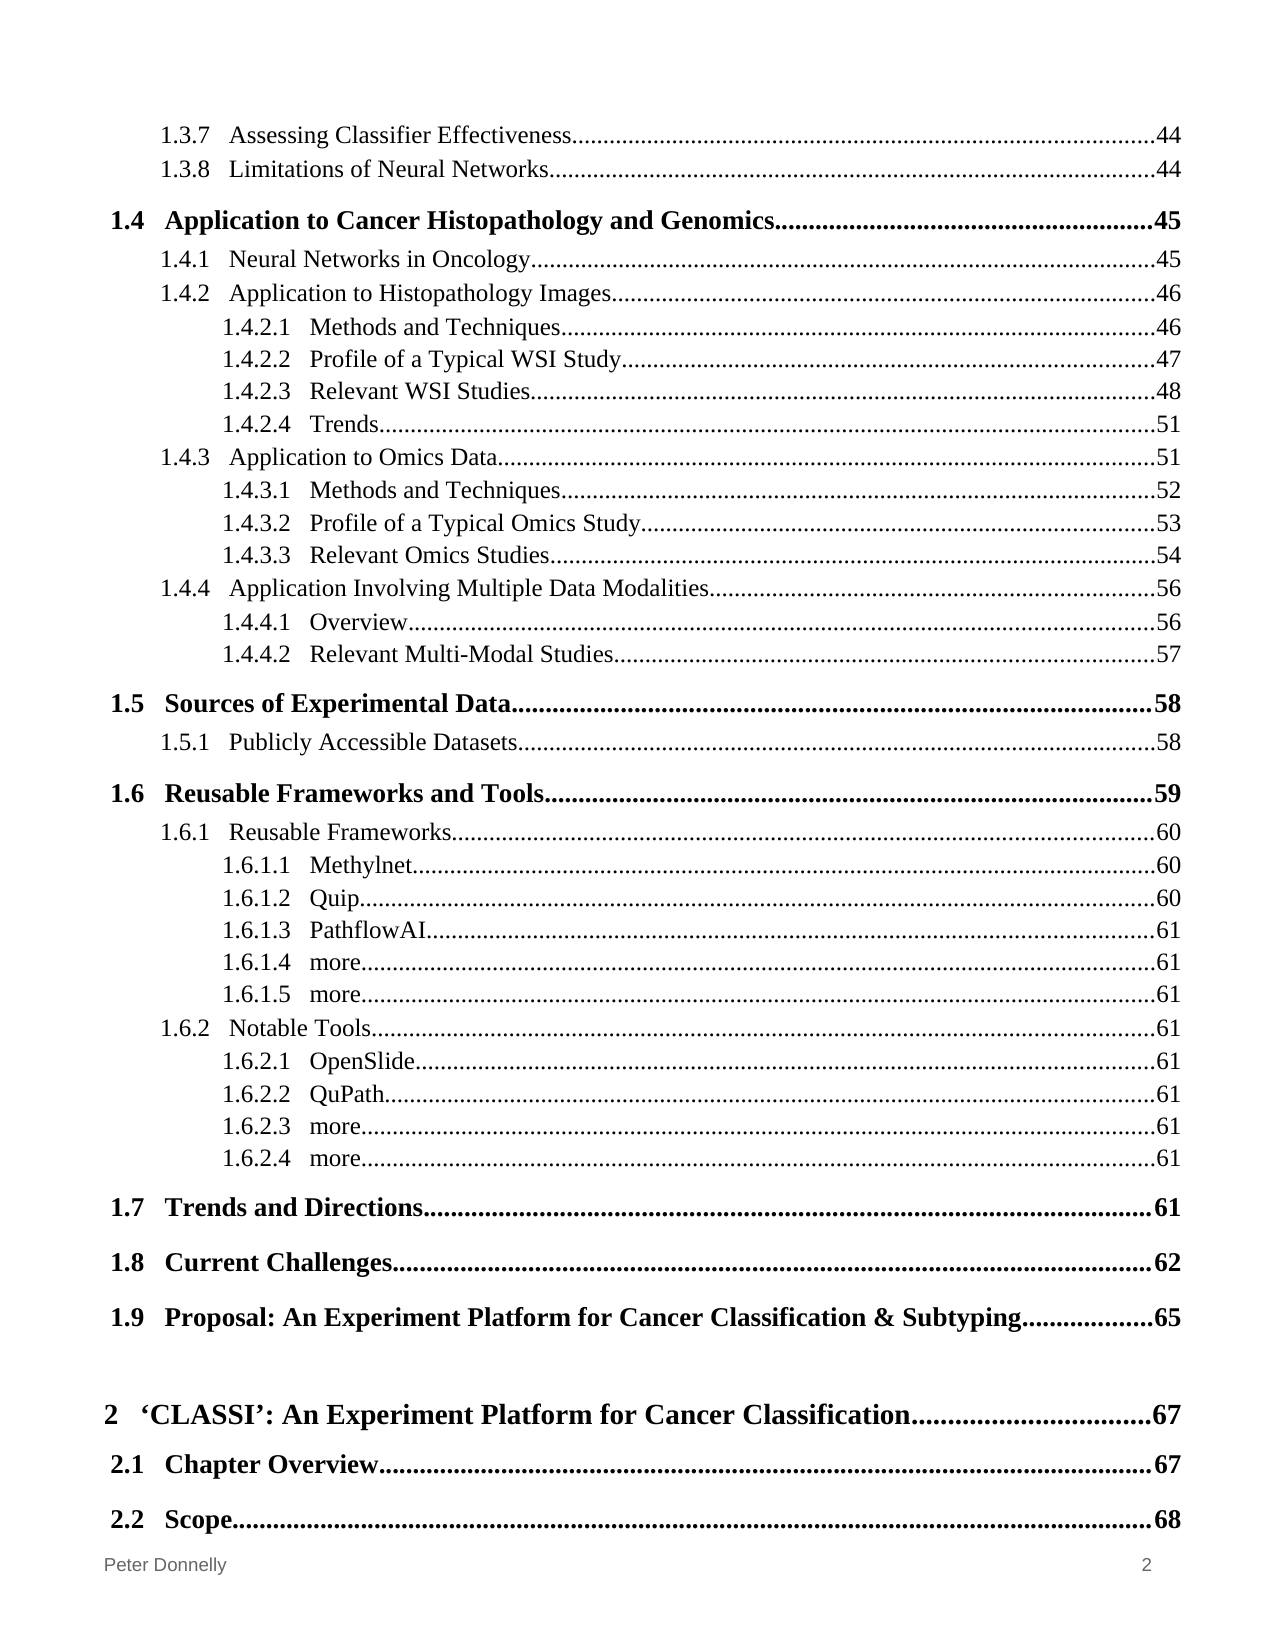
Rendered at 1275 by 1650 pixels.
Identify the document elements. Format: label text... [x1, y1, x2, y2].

text 1.3.8 Limitations of Neural Networks 44 [154, 154, 1181, 183]
text 1.6 Reusable Frameworks and Tools 59 [103, 777, 1181, 808]
text 1.6.1.2 Quip 60 [216, 883, 1181, 911]
text 1.3.7 Assessing Classifier Effectiveness 44 [154, 120, 1181, 148]
text 1.4.3.1 Methods and Techniques 52 [216, 476, 1181, 504]
text 1.4.1 Neural Networks in Oncology 45 [154, 244, 1181, 272]
text 1.6.1.1 Methylnet 60 [216, 850, 1181, 879]
text 1.6.1 Reusable Frameworks 60 [154, 817, 1181, 846]
text 1.4.3.2 Profile of a Typical Omics Study 53 [216, 508, 1181, 537]
text 1.6.2 Notable Tools 61 [154, 1013, 1181, 1042]
text 1.4.2 Application to Histopathology Images 46 [154, 278, 1181, 307]
text 2 ‘CLASSI’: An Experiment Platform for Cancer Classification 67 [103, 1397, 1181, 1431]
text 1.4.2.2 Profile of a Typical WSI Study 47 [216, 344, 1181, 373]
text 1.4.4.2 Relevant Multi-Modal Studies 57 [216, 639, 1181, 668]
text 1.6.2.3 more 61 [216, 1111, 1181, 1140]
text 1.4.3 Application to Omics Data 51 [154, 442, 1181, 471]
text 1.6.1.4 more 61 [216, 947, 1181, 976]
text 2.1 Chapter Overview 67 [103, 1448, 1181, 1479]
text 1.4.2.3 Relevant WSI Studies 48 [216, 376, 1181, 405]
text 1.4.2.1 Methods and Techniques 46 [216, 312, 1181, 341]
text 1.4.3.3 Relevant Omics Studies 54 [216, 540, 1181, 569]
text 1.4.2.4 Trends 51 [216, 409, 1181, 437]
text 1.4.4 Application Involving Multiple Data Modalities 56 [154, 573, 1181, 602]
text 1.6.1.5 more 61 [216, 979, 1181, 1008]
text 1.5 Sources of Experimental Data 58 [103, 687, 1181, 719]
text 1.6.2.2 QuPath 61 [216, 1079, 1181, 1107]
text 1.7 Trends and Directions 61 [103, 1191, 1181, 1223]
text 1.6.2.4 more 61 [216, 1143, 1181, 1172]
text 1.6.1.3 PathflowAI 61 [216, 915, 1181, 944]
text 2.2 Scope 68 [103, 1503, 1181, 1534]
text 1.6.2.1 OpenSlide 61 [216, 1046, 1181, 1075]
text 1.9 Proposal: An Experiment Platform for Cancer Classification & Subtyping 65 [103, 1301, 1181, 1332]
text 1.5.1 Publicly Accessible Datasets 58 [154, 727, 1181, 756]
text 1.4.4.1 Overview. 56 [216, 607, 1181, 636]
text 1.4 Application to Cancer Histopathology and Genomics 45 [103, 204, 1181, 235]
text 1.8 Current Challenges 62 [103, 1246, 1181, 1277]
